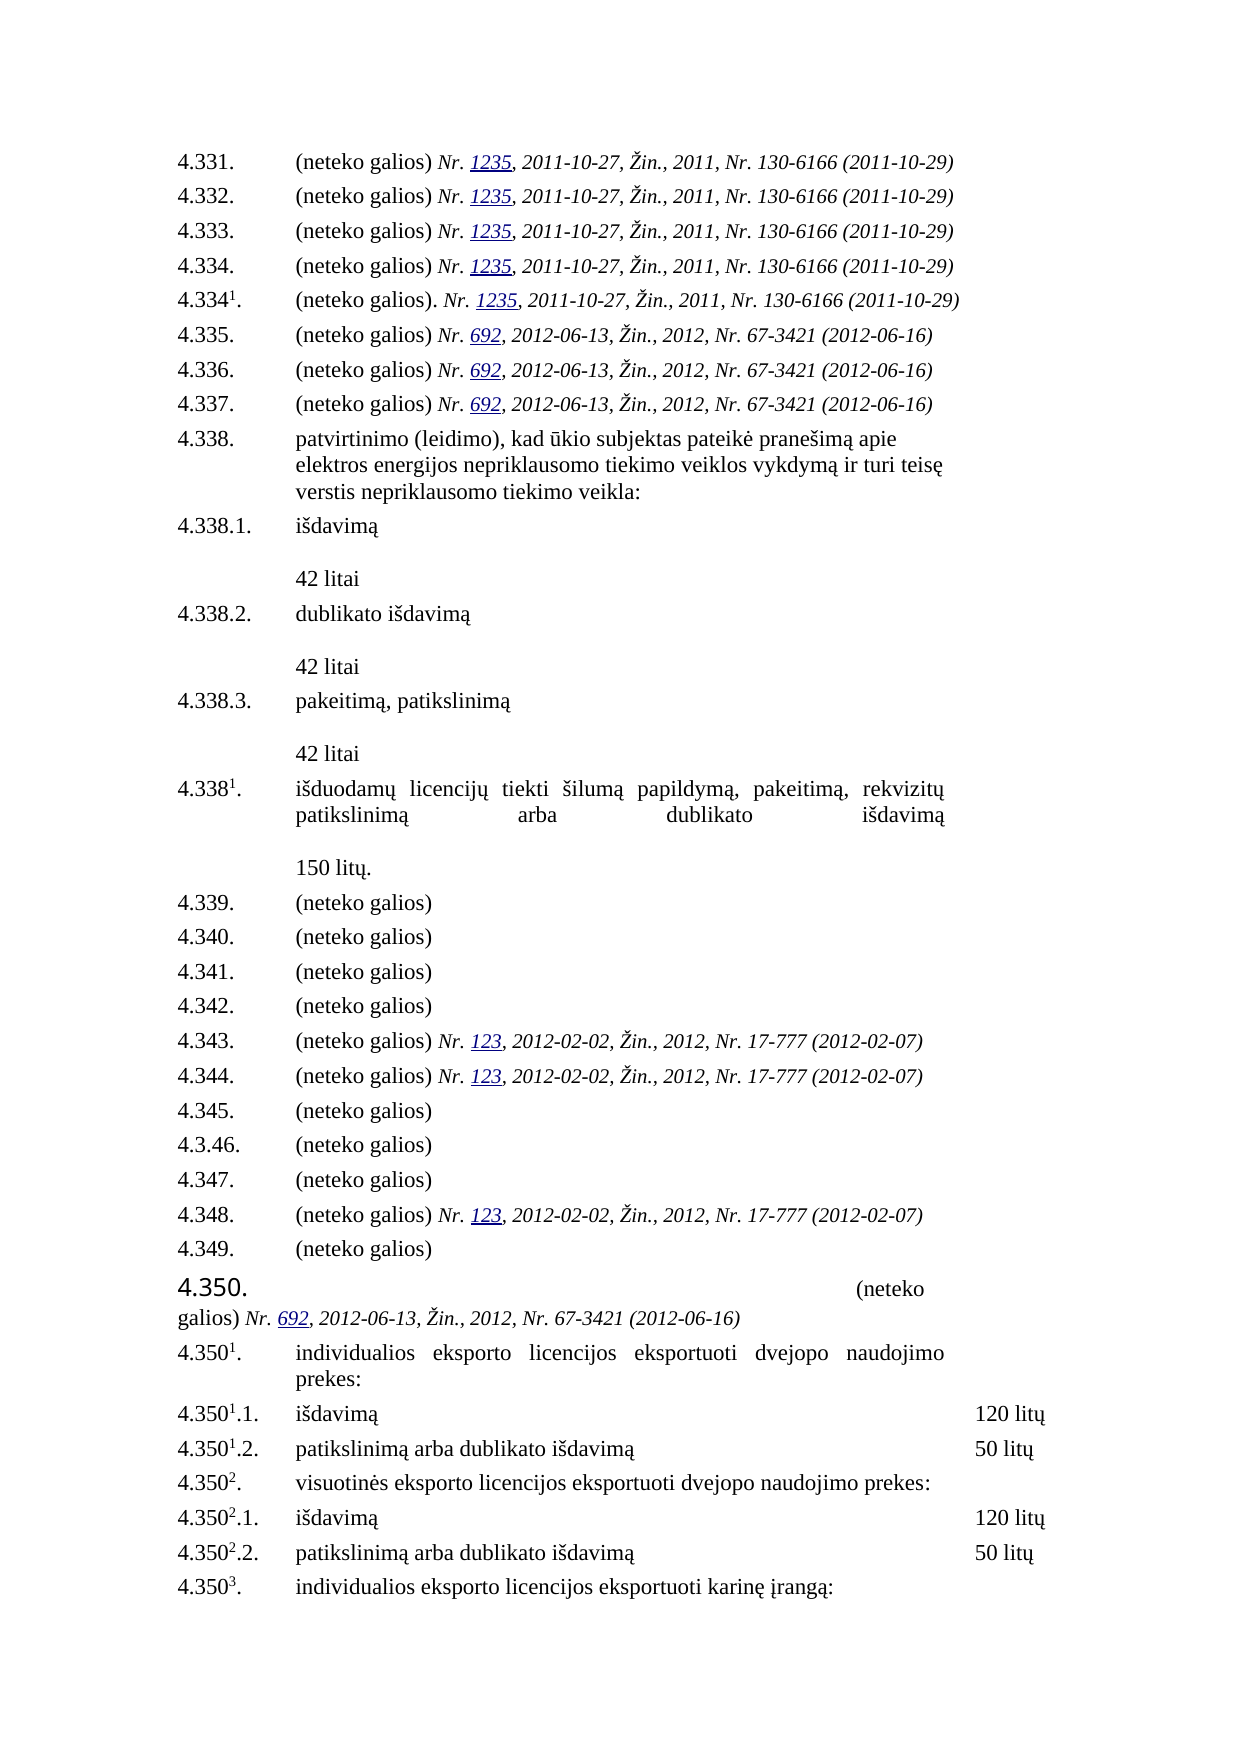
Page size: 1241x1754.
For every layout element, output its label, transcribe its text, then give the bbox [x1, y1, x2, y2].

text 4.3501.2. patikslinimą arba dublikato išdavimą 50 litų [177, 1434, 1122, 1461]
list (neteko galios) Nr. 692, 2012-06-13, Žin., 2012, Nr. 67-3421 (2012-06-16) [177, 1270, 945, 1331]
text 4.335. (neteko galios) Nr. 692, 2012-06-13, Žin., 2012, Nr. 67-3421 (2012-06-16) [177, 321, 1122, 347]
text 4.349. (neteko galios) [177, 1235, 945, 1262]
text 4.338. patvirtinimo (leidimo), kad ūkio subjektas pateikė pranešimą apie elektros energijos nepriklausomo tiekimo veiklos vykdymą ir turi teisę verstis nepriklausomo tiekimo veikla: [177, 425, 945, 504]
text 4.342. (neteko galios) [177, 993, 945, 1019]
text 4.347. (neteko galios) [177, 1166, 945, 1192]
text 4.331. (neteko galios) Nr. 1235, 2011-10-27, Žin., 2011, Nr. 130-6166 (2011-10-29) [177, 148, 1122, 174]
text 4.338.3. pakeitimą, patikslinimą 42 litai [177, 687, 945, 766]
text 4.332. (neteko galios) Nr. 1235, 2011-10-27, Žin., 2011, Nr. 130-6166 (2011-10-29) [177, 182, 1122, 209]
text 4.333. (neteko galios) Nr. 1235, 2011-10-27, Žin., 2011, Nr. 130-6166 (2011-10-29) [177, 217, 1122, 243]
text 4.3503. individualios eksporto licencijos eksportuoti karinę įrangą: [177, 1573, 1122, 1600]
text 4.340. (neteko galios) [177, 923, 945, 949]
text 4.338.2. dublikato išdavimą 42 litai [177, 600, 945, 679]
text 4.3501. individualios eksporto licencijos eksportuoti dvejopo naudojimo prekes: [177, 1339, 945, 1392]
text 4.337. (neteko galios) Nr. 692, 2012-06-13, Žin., 2012, Nr. 67-3421 (2012-06-16) [177, 391, 1122, 417]
text 4.3381. išduodamų licencijų tiekti šilumą papildymą, pakeitimą, rekvizitų patikslinimą arba dublikato išdavimą 150 litų. [177, 775, 945, 880]
text 4.3502.2. patikslinimą arba dublikato išdavimą 50 litų [177, 1539, 1122, 1565]
text 4.3.46. (neteko galios) [177, 1131, 945, 1158]
text 4.348. (neteko galios) Nr. 123, 2012-02-02, Žin., 2012, Nr. 17-777 (2012-02-07) [177, 1201, 945, 1227]
text 4.3502.1. išdavimą 120 litų [177, 1504, 1122, 1530]
text 4.338.1. išdavimą 42 litai [177, 513, 945, 592]
text 4.345. (neteko galios) [177, 1097, 945, 1123]
text 4.344. (neteko galios) Nr. 123, 2012-02-02, Žin., 2012, Nr. 17-777 (2012-02-07) [177, 1062, 930, 1088]
text 4.3501.1. išdavimą 120 litų [177, 1400, 1122, 1426]
text 4.334. (neteko galios) Nr. 1235, 2011-10-27, Žin., 2011, Nr. 130-6166 (2011-10-29) [177, 252, 1122, 278]
text 4.341. (neteko galios) [177, 958, 945, 984]
text 4.3341. (neteko galios). Nr. 1235, 2011-10-27, Žin., 2011, Nr. 130-6166 (2011-10-29) [177, 286, 1122, 313]
text 4.3502. visuotinės eksporto licencijos eksportuoti dvejopo naudojimo prekes: [177, 1469, 945, 1496]
text 4.343. (neteko galios) Nr. 123, 2012-02-02, Žin., 2012, Nr. 17-777 (2012-02-07) [177, 1027, 930, 1054]
text 4.339. (neteko galios) [177, 888, 945, 915]
text 4.336. (neteko galios) Nr. 692, 2012-06-13, Žin., 2012, Nr. 67-3421 (2012-06-16) [177, 356, 1122, 382]
